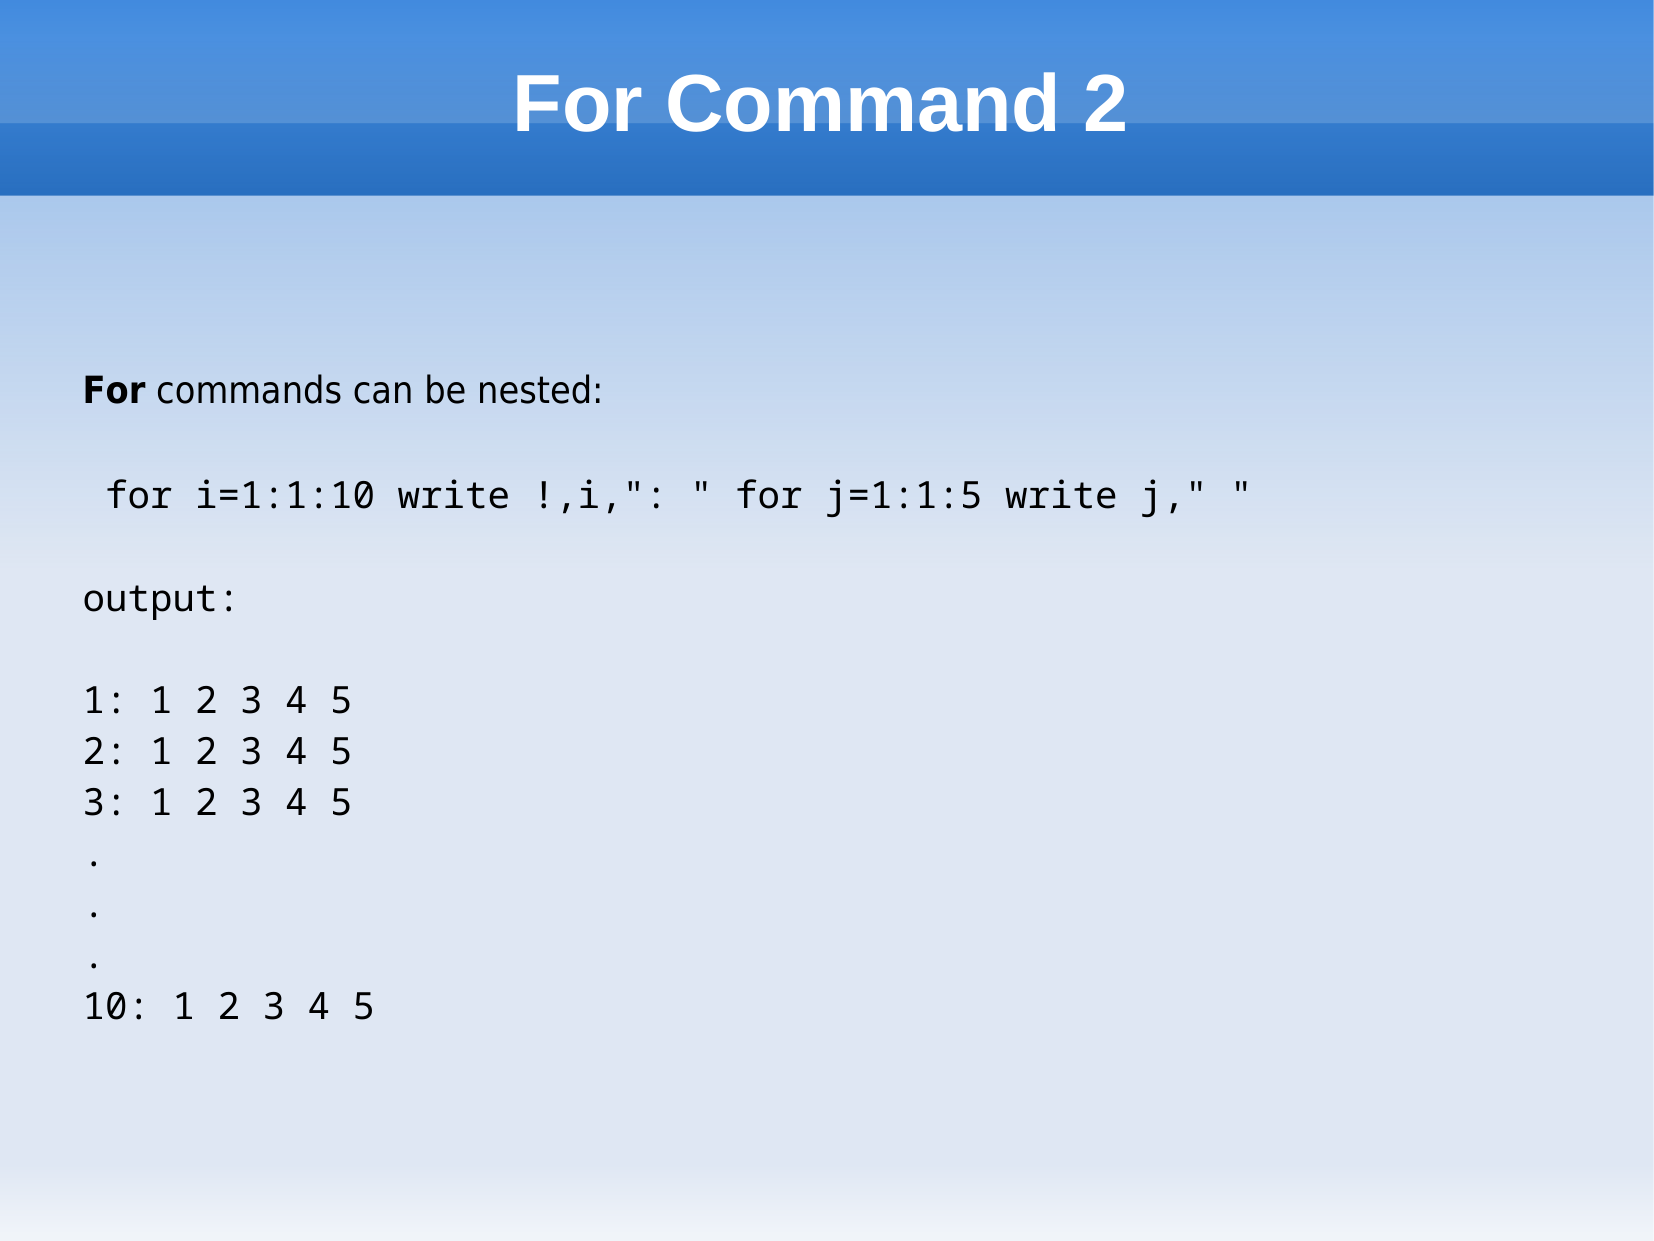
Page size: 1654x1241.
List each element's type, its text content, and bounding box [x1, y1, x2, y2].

subtitle For commands can be nested: for i=1:1:10 write !,i,": " for j=1:1:5 write j," " output: 1: 1 2 3 4 5 2: 1 2 3 4 5 3: 1 2 3 4 5 . . . 10: 1 2 3 4 5 [82, 290, 1571, 1109]
picture [0, 0, 1654, 1241]
title For Command 2 [76, 0, 1565, 208]
